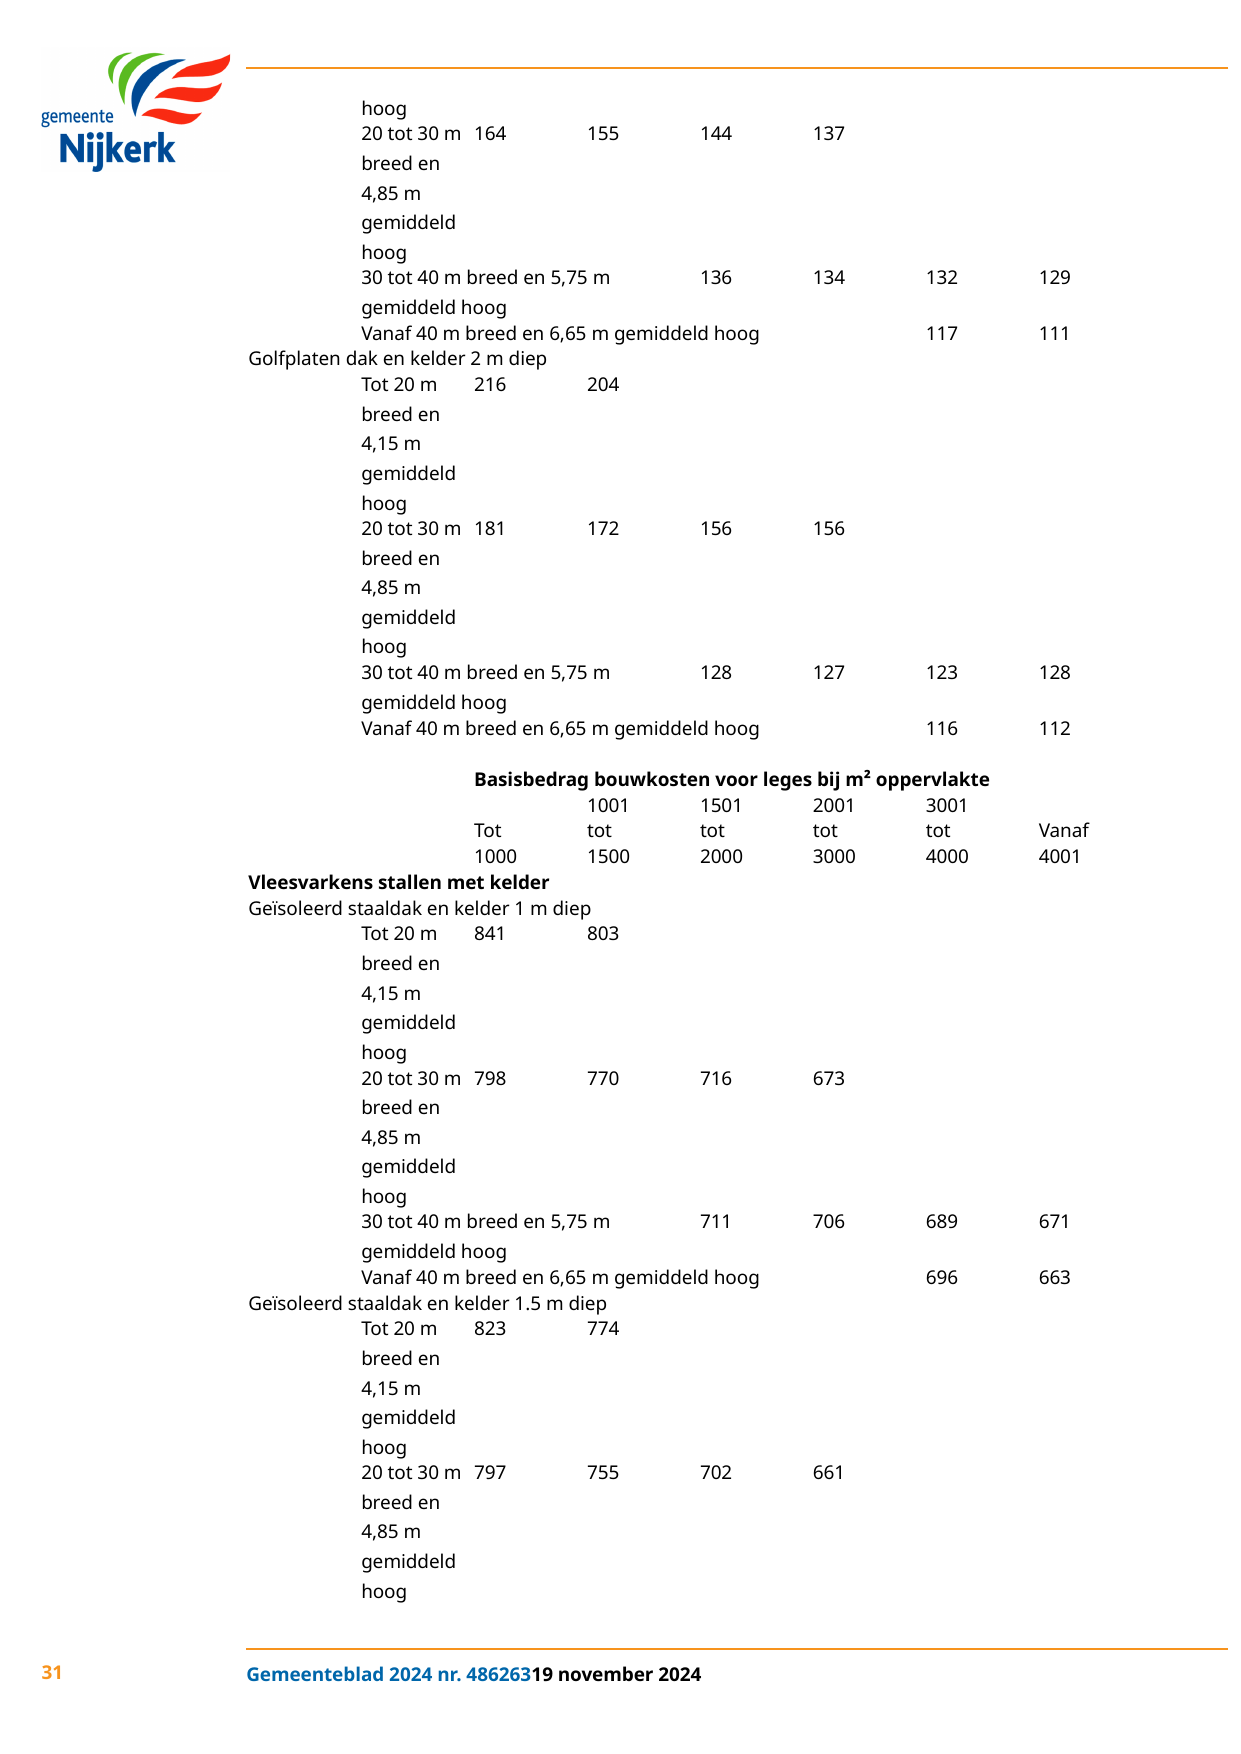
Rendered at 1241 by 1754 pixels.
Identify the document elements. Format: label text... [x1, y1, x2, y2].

table_cell 20 tot 30 m breed en 4,85 m gemiddeld hoog [361, 515, 474, 659]
table_cell [1039, 1065, 1152, 1209]
table_cell [1039, 515, 1152, 659]
table_cell 1501 [700, 792, 813, 818]
table_cell [813, 869, 926, 895]
table_cell [813, 371, 926, 515]
table_cell [248, 1065, 361, 1209]
table_cell [248, 121, 361, 264]
table_cell 1001 [587, 792, 700, 818]
table_cell 30 tot 40 m breed en 5,75 m gemiddeld hoog [361, 660, 700, 715]
table_cell [248, 1316, 361, 1459]
table_cell 20 tot 30 m breed en 4,85 m gemiddeld hoog [361, 1065, 474, 1209]
table_cell [1039, 346, 1152, 371]
table_cell [474, 741, 587, 766]
table_cell 3001 [926, 792, 1038, 818]
picture [41, 47, 231, 172]
table_cell 661 [813, 1460, 926, 1604]
table_cell [361, 792, 474, 818]
table_cell 136 [700, 265, 813, 320]
table_cell 132 [926, 265, 1038, 320]
table_cell tot [587, 818, 700, 843]
table_cell [700, 741, 813, 766]
table_cell 673 [813, 1065, 926, 1209]
table_cell [248, 844, 361, 869]
table_cell [926, 371, 1038, 515]
table_cell [474, 95, 587, 121]
table_cell [926, 95, 1038, 121]
table_cell Golfplaten dak en kelder 2 m diep [248, 346, 700, 371]
table_cell 164 [474, 121, 587, 264]
table_cell 172 [587, 515, 700, 659]
table_cell 156 [700, 515, 813, 659]
table_cell [248, 818, 361, 843]
table_cell 127 [813, 660, 926, 715]
table_cell [1039, 921, 1152, 1065]
table_cell [248, 921, 361, 1065]
table_cell [700, 1290, 813, 1316]
table_cell 2000 [700, 844, 813, 869]
table_cell Basisbedrag bouwkosten voor leges bij m² oppervlakte [474, 766, 1152, 792]
table_cell 774 [587, 1316, 700, 1459]
table_cell [361, 741, 474, 766]
table_cell 706 [813, 1209, 926, 1264]
table_cell 3000 [813, 844, 926, 869]
table_cell [700, 1316, 813, 1459]
table_cell 798 [474, 1065, 587, 1209]
table_cell tot [813, 818, 926, 843]
table_cell 770 [587, 1065, 700, 1209]
table_cell 216 [474, 371, 587, 515]
table_cell 1000 [474, 844, 587, 869]
table_cell 30 tot 40 m breed en 5,75 m gemiddeld hoog [361, 265, 700, 320]
table_cell Tot [474, 818, 587, 843]
table_cell [1039, 792, 1152, 818]
table_cell [813, 741, 926, 766]
table_cell Vanaf 40 m breed en 6,65 m gemiddeld hoog [361, 320, 926, 346]
table_cell 20 tot 30 m breed en 4,85 m gemiddeld hoog [361, 1460, 474, 1604]
table_cell Vleesvarkens stallen met kelder [248, 869, 700, 895]
table_cell [587, 95, 700, 121]
table_cell 155 [587, 121, 700, 264]
table_cell [700, 869, 813, 895]
table_cell 663 [1039, 1264, 1152, 1290]
table_cell [700, 895, 813, 921]
table_cell Vanaf [1039, 818, 1152, 843]
table_cell [926, 515, 1038, 659]
table_cell [926, 121, 1038, 264]
table_cell [1039, 1316, 1152, 1459]
table_cell [248, 792, 361, 818]
table_cell 696 [926, 1264, 1038, 1290]
table_cell 129 [1039, 265, 1152, 320]
table_cell [361, 766, 474, 792]
table_cell [1039, 95, 1152, 121]
table_cell 803 [587, 921, 700, 1065]
table_cell [474, 792, 587, 818]
table_cell [700, 921, 813, 1065]
table_cell [248, 1209, 361, 1264]
table_cell 30 tot 40 m breed en 5,75 m gemiddeld hoog [361, 1209, 700, 1264]
table_cell 711 [700, 1209, 813, 1264]
table_cell [1039, 1460, 1152, 1604]
table_cell [1039, 869, 1152, 895]
table_cell [248, 265, 361, 320]
table_cell 134 [813, 265, 926, 320]
table_cell [813, 95, 926, 121]
table_cell [926, 869, 1038, 895]
table_cell [926, 346, 1038, 371]
table_cell 716 [700, 1065, 813, 1209]
table_cell [813, 895, 926, 921]
table_cell hoog [361, 95, 474, 121]
table_cell 823 [474, 1316, 587, 1459]
table_cell [700, 371, 813, 515]
table_cell 841 [474, 921, 587, 1065]
table_cell [248, 1460, 361, 1604]
table_cell Geïsoleerd staaldak en kelder 1.5 m diep [248, 1290, 700, 1316]
table_cell [248, 766, 361, 792]
table_cell [1039, 121, 1152, 264]
table_cell [248, 1264, 361, 1290]
table_cell 671 [1039, 1209, 1152, 1264]
table_cell [248, 371, 361, 515]
table_cell Tot 20 m breed en 4,15 m gemiddeld hoog [361, 1316, 474, 1459]
table_cell [1039, 895, 1152, 921]
table_cell 4000 [926, 844, 1038, 869]
table_cell 112 [1039, 715, 1152, 741]
table_cell Tot 20 m breed en 4,15 m gemiddeld hoog [361, 371, 474, 515]
table_cell 2001 [813, 792, 926, 818]
table_cell [248, 95, 361, 121]
table_cell 123 [926, 660, 1038, 715]
table_cell 137 [813, 121, 926, 264]
table_cell 689 [926, 1209, 1038, 1264]
table_cell [813, 1290, 926, 1316]
table_cell Tot 20 m breed en 4,15 m gemiddeld hoog [361, 921, 474, 1065]
table_cell 702 [700, 1460, 813, 1604]
table_cell 181 [474, 515, 587, 659]
table_cell 1500 [587, 844, 700, 869]
table_cell 117 [926, 320, 1038, 346]
table_cell [248, 320, 361, 346]
table_cell [361, 844, 474, 869]
table_cell 156 [813, 515, 926, 659]
table_cell [926, 1065, 1038, 1209]
table_cell [248, 715, 361, 741]
table_cell 755 [587, 1460, 700, 1604]
table_cell [813, 1316, 926, 1459]
table_cell [248, 741, 361, 766]
table_cell [587, 741, 700, 766]
table_cell 116 [926, 715, 1038, 741]
table_cell 128 [700, 660, 813, 715]
table_cell [926, 1460, 1038, 1604]
table_cell [926, 1290, 1038, 1316]
table_cell tot [700, 818, 813, 843]
table_cell Vanaf 40 m breed en 6,65 m gemiddeld hoog [361, 1264, 926, 1290]
table_cell [926, 895, 1038, 921]
table_cell Vanaf 40 m breed en 6,65 m gemiddeld hoog [361, 715, 926, 741]
table_cell [700, 95, 813, 121]
table_cell 204 [587, 371, 700, 515]
table_cell 111 [1039, 320, 1152, 346]
table_cell 4001 [1039, 844, 1152, 869]
table_cell [926, 741, 1038, 766]
table_cell [813, 921, 926, 1065]
table_cell 128 [1039, 660, 1152, 715]
table_cell [926, 1316, 1038, 1459]
table_cell 797 [474, 1460, 587, 1604]
table_cell [813, 346, 926, 371]
table_cell 20 tot 30 m breed en 4,85 m gemiddeld hoog [361, 121, 474, 264]
table_cell [1039, 371, 1152, 515]
table_cell Geïsoleerd staaldak en kelder 1 m diep [248, 895, 700, 921]
table_cell [361, 818, 474, 843]
table_cell [248, 515, 361, 659]
table_cell [248, 660, 361, 715]
table_cell tot [926, 818, 1038, 843]
table_cell [926, 921, 1038, 1065]
table_cell [1039, 1290, 1152, 1316]
table_cell [700, 346, 813, 371]
table_cell 144 [700, 121, 813, 264]
table_cell [1039, 741, 1152, 766]
